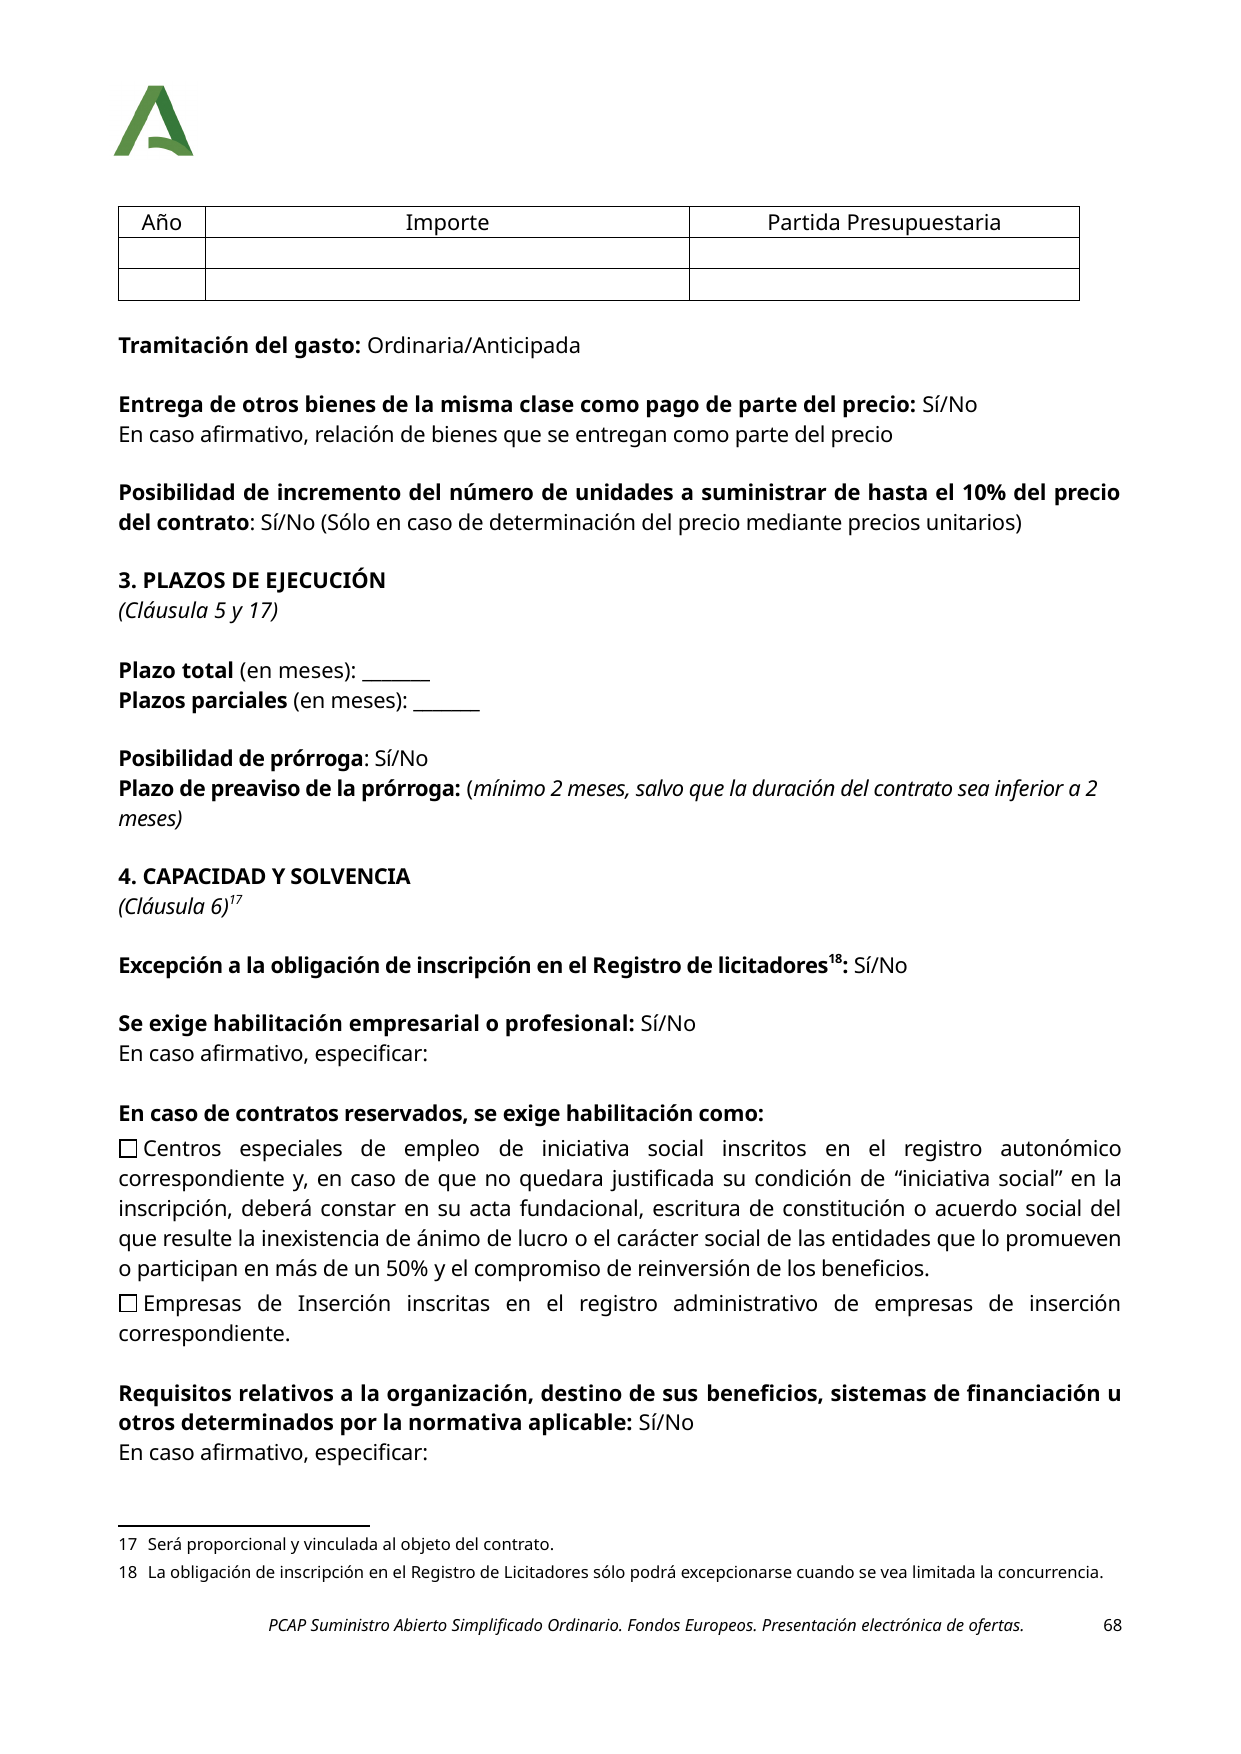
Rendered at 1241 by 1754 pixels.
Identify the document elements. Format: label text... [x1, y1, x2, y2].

text Empresas de Inserción inscritas en el registro administrativo de empresas de inserción correspondiente. [118, 1288, 1122, 1348]
picture [109, 81, 198, 160]
text Plazos parciales (en meses): _______ [118, 685, 1122, 714]
table_cell [119, 238, 205, 268]
text Excepción a la obligación de inscripción en el Registro de licitadores: Sí/No [118, 950, 1122, 979]
table_cell [119, 269, 205, 299]
text 4. CAPACIDAD Y SOLVENCIA [118, 861, 1122, 891]
table_header Partida Presupuestaria [690, 207, 1079, 237]
text Será proporcional y vinculada al objeto del contrato. [118, 1532, 1122, 1555]
text 3. PLAZOS DE EJECUCIÓN [118, 566, 1122, 595]
text (Cláusula 5 y 17) [118, 595, 1122, 625]
text Tramitación del gasto: Ordinaria/Anticipada [118, 330, 1122, 360]
text Posibilidad de prórroga: Sí/No [118, 743, 1122, 773]
text En caso afirmativo, especificar: [118, 1437, 1122, 1467]
table_cell [206, 269, 689, 299]
text Posibilidad de incremento del número de unidades a suministrar de hasta el 10% del precio del contrato: Sí/No (Sólo en caso de determinación del precio mediante precios unitarios) [118, 477, 1122, 537]
text En caso afirmativo, relación de bienes que se entregan como parte del precio [118, 419, 1122, 448]
text Entrega de otros bienes de la misma clase como pago de parte del precio: Sí/No [118, 389, 1122, 419]
text En caso de contratos reservados, se exige habilitación como: [118, 1098, 1122, 1127]
text Se exige habilitación empresarial o profesional: Sí/No [118, 1008, 1122, 1038]
text Centros especiales de empleo de iniciativa social inscritos en el registro autonómico correspondiente y, en caso de que no quedara justificada su condición de “iniciativa social” en la inscripción, deberá constar en su acta fundacional, escritura de constitución o acuerdo social del que resulte la inexistencia de ánimo de lucro o el carácter social de las entidades que lo promueven o participan en más de un 50% y el compromiso de reinversión de los beneficios. [118, 1133, 1122, 1282]
text Requisitos relativos a la organización, destino de sus beneficios, sistemas de financiación u otros determinados por la normativa aplicable: Sí/No [118, 1378, 1122, 1437]
text Plazo de preaviso de la prórroga: (mínimo 2 meses, salvo que la duración del contrato sea inferior a 2 meses) [118, 773, 1122, 833]
table_cell [206, 238, 689, 268]
table_cell [690, 269, 1079, 299]
table_header Importe [206, 207, 689, 237]
text En caso afirmativo, especificar: [118, 1038, 1122, 1068]
table_header Año [119, 207, 205, 237]
text (Cláusula 6) [118, 891, 1122, 921]
table_cell [690, 238, 1079, 268]
text Plazo total (en meses): _______ [118, 655, 1122, 685]
text La obligación de inscripción en el Registro de Licitadores sólo podrá excepcionarse cuando se vea limitada la concurrencia. [118, 1561, 1122, 1584]
